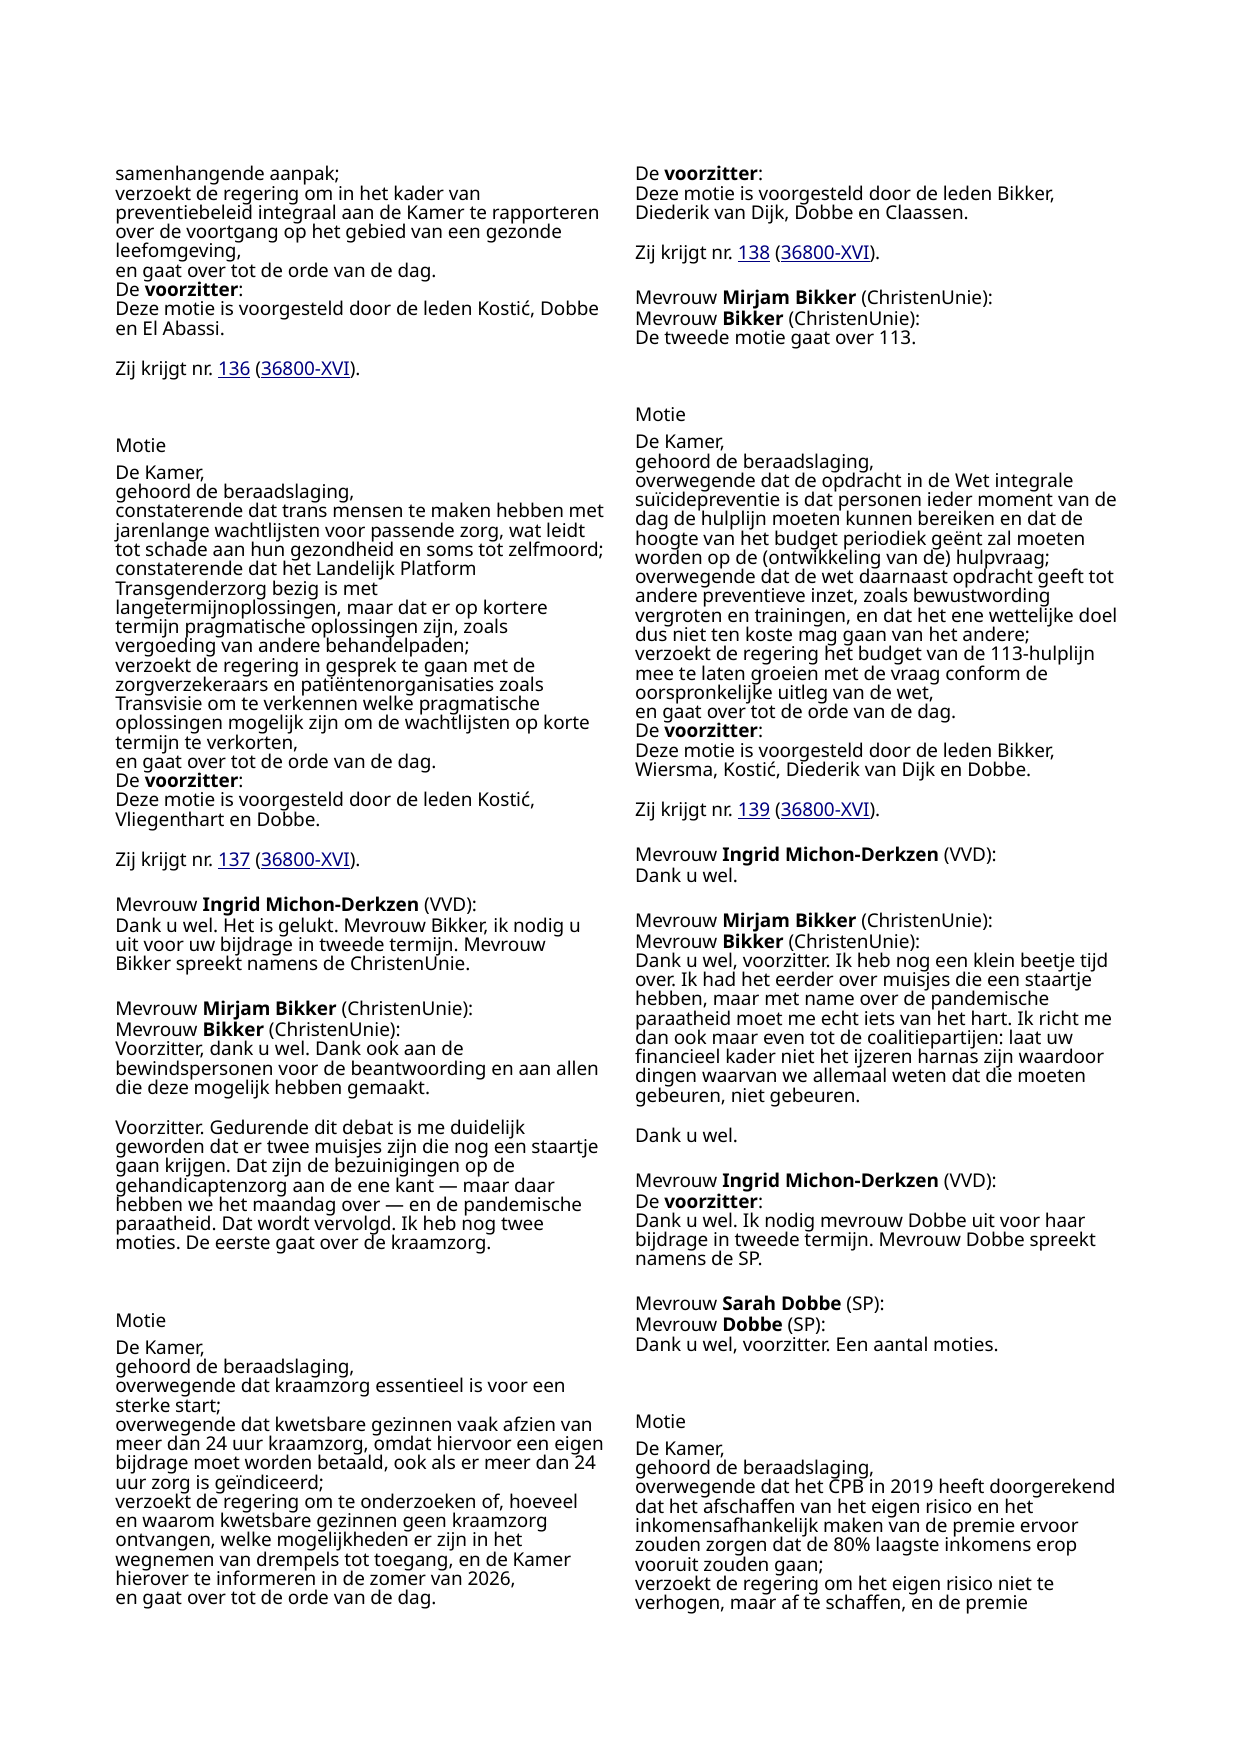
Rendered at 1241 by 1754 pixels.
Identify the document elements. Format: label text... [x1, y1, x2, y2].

text De Kamer, [635, 1440, 1125, 1459]
text Dank u wel. [635, 1127, 1125, 1146]
text Zij krijgt nr. 139 (36800-XVI). [635, 801, 1125, 820]
text Zij krijgt nr. 136 (36800-XVI). [115, 359, 605, 379]
text verzoekt de regering om het eigen risico niet te verhogen, maar af te schaffen, en de premie [635, 1575, 1125, 1613]
text Mevrouw Mirjam Bikker (ChristenUnie): [635, 907, 1125, 933]
text Dank u wel, voorzitter. Een aantal moties. [635, 1336, 1125, 1355]
text overwegende dat het CPB in 2019 heeft doorgerekend dat het afschaffen van het eigen risico en het inkomensafhankelijk maken van de premie ervoor zouden zorgen dat de 80% laagste inkomens erop vooruit zouden gaan; [635, 1478, 1125, 1575]
text De Kamer, [115, 464, 605, 483]
text Zij krijgt nr. 138 (36800-XVI). [635, 244, 1125, 263]
text Voorzitter, dank u wel. Dank ook aan de bewindspersonen voor de beantwoording en aan allen die deze mogelijk hebben gemaakt. [115, 1040, 605, 1098]
text Dank u wel. [635, 867, 1125, 886]
text overwegende dat kraamzorg essentieel is voor een sterke start; [115, 1377, 605, 1416]
text samenhangende aanpak; [115, 165, 605, 184]
text Deze motie is voorgesteld door de leden Kostić, Vliegenthart en Dobbe. [115, 791, 605, 830]
text gehoord de beraadslaging, [635, 1459, 1125, 1478]
text Mevrouw Ingrid Michon-Derkzen (VVD): [635, 841, 1125, 867]
text Mevrouw Bikker (ChristenUnie): [635, 310, 1125, 329]
text overwegende dat de wet daarnaast opdracht geeft tot andere preventieve inzet, zoals bewustwording vergroten en trainingen, en dat het ene wettelijke doel dus niet ten koste mag gaan van het andere; [635, 568, 1125, 645]
text constaterende dat trans mensen te maken hebben met jarenlange wachtlijsten voor passende zorg, wat leidt tot schade aan hun gezondheid en soms tot zelfmoord; [115, 502, 605, 560]
text verzoekt de regering in gesprek te gaan met de zorgverzekeraars en patiëntenorganisaties zoals Transvisie om te verkennen welke pragmatische oplossingen mogelijk zijn om de wachtlijsten op korte termijn te verkorten, [115, 657, 605, 753]
text Motie [115, 432, 605, 458]
text gehoord de beraadslaging, [115, 483, 605, 502]
text en gaat over tot de orde van de dag. [635, 703, 1125, 722]
text verzoekt de regering het budget van de 113-hulplijn mee te laten groeien met de vraag conform de oorspronkelijke uitleg van de wet, [635, 645, 1125, 703]
text Zij krijgt nr. 137 (36800-XVI). [115, 851, 605, 870]
text Deze motie is voorgesteld door de leden Bikker, Wiersma, Kostić, Diederik van Dijk en Dobbe. [635, 742, 1125, 780]
text Motie [115, 1307, 605, 1333]
text De voorzitter: [115, 772, 605, 791]
text Dank u wel. Het is gelukt. Mevrouw Bikker, ik nodig u uit voor uw bijdrage in tweede termijn. Mevrouw Bikker spreekt namens de ChristenUnie. [115, 917, 605, 974]
text gehoord de beraadslaging, [635, 453, 1125, 472]
text De tweede motie gaat over 113. [635, 329, 1125, 348]
text en gaat over tot de orde van de dag. [115, 753, 605, 772]
text overwegende dat de opdracht in de Wet integrale suïcidepreventie is dat personen ieder moment van de dag de hulplijn moeten kunnen bereiken en dat de hoogte van het budget periodiek geënt zal moeten worden op de (ontwikkeling van de) hulpvraag; [635, 472, 1125, 568]
text Mevrouw Bikker (ChristenUnie): [635, 933, 1125, 952]
text Deze motie is voorgesteld door de leden Bikker, Diederik van Dijk, Dobbe en Claassen. [635, 184, 1125, 223]
text Mevrouw Mirjam Bikker (ChristenUnie): [115, 995, 605, 1021]
text De voorzitter: [115, 281, 605, 300]
text gehoord de beraadslaging, [115, 1358, 605, 1377]
text De Kamer, [635, 433, 1125, 453]
text verzoekt de regering om in het kader van preventiebeleid integraal aan de Kamer te rapporteren over de voortgang op het gebied van een gezonde leefomgeving, [115, 184, 605, 262]
text Mevrouw Ingrid Michon-Derkzen (VVD): [635, 1167, 1125, 1193]
text De voorzitter: [635, 1193, 1125, 1212]
text verzoekt de regering om te onderzoeken of, hoeveel en waarom kwetsbare gezinnen geen kraamzorg ontvangen, welke mogelijkheden er zijn in het wegnemen van drempels tot toegang, en de Kamer hierover te informeren in de zomer van 2026, [115, 1493, 605, 1589]
text Mevrouw Bikker (ChristenUnie): [115, 1021, 605, 1040]
text Mevrouw Dobbe (SP): [635, 1316, 1125, 1336]
text Motie [635, 1408, 1125, 1434]
text De voorzitter: [635, 165, 1125, 184]
text Voorzitter. Gedurende dit debat is me duidelijk geworden dat er twee muisjes zijn die nog een staartje gaan krijgen. Dat zijn de bezuinigingen op de gehandicaptenzorg aan de ene kant — maar daar hebben we het maandag over — en de pandemische paraatheid. Dat wordt vervolgd. Ik heb nog twee moties. De eerste gaat over de kraamzorg. [115, 1119, 605, 1254]
text Mevrouw Sarah Dobbe (SP): [635, 1291, 1125, 1316]
text Mevrouw Mirjam Bikker (ChristenUnie): [635, 284, 1125, 310]
text Mevrouw Ingrid Michon-Derkzen (VVD): [115, 891, 605, 917]
text Dank u wel, voorzitter. Ik heb nog een klein beetje tijd over. Ik had het eerder over muisjes die een staartje hebben, maar met name over de pandemische paraatheid moet me echt iets van het hart. Ik richt me dan ook maar even tot de coalitiepartijen: laat uw financieel kader niet het ijzeren harnas zijn waardoor dingen waarvan we allemaal weten dat die moeten gebeuren, niet gebeuren. [635, 952, 1125, 1106]
text Dank u wel. Ik nodig mevrouw Dobbe uit voor haar bijdrage in tweede termijn. Mevrouw Dobbe spreekt namens de SP. [635, 1212, 1125, 1270]
text constaterende dat het Landelijk Platform Transgenderzorg bezig is met langetermijnoplossingen, maar dat er op kortere termijn pragmatische oplossingen zijn, zoals vergoeding van andere behandelpaden; [115, 560, 605, 657]
text en gaat over tot de orde van de dag. [115, 262, 605, 281]
text De Kamer, [115, 1339, 605, 1358]
text en gaat over tot de orde van de dag. [115, 1589, 605, 1608]
text overwegende dat kwetsbare gezinnen vaak afzien van meer dan 24 uur kraamzorg, omdat hiervoor een eigen bijdrage moet worden betaald, ook als er meer dan 24 uur zorg is geïndiceerd; [115, 1416, 605, 1493]
text Deze motie is voorgesteld door de leden Kostić, Dobbe en El Abassi. [115, 300, 605, 339]
text Motie [635, 402, 1125, 427]
text De voorzitter: [635, 722, 1125, 742]
